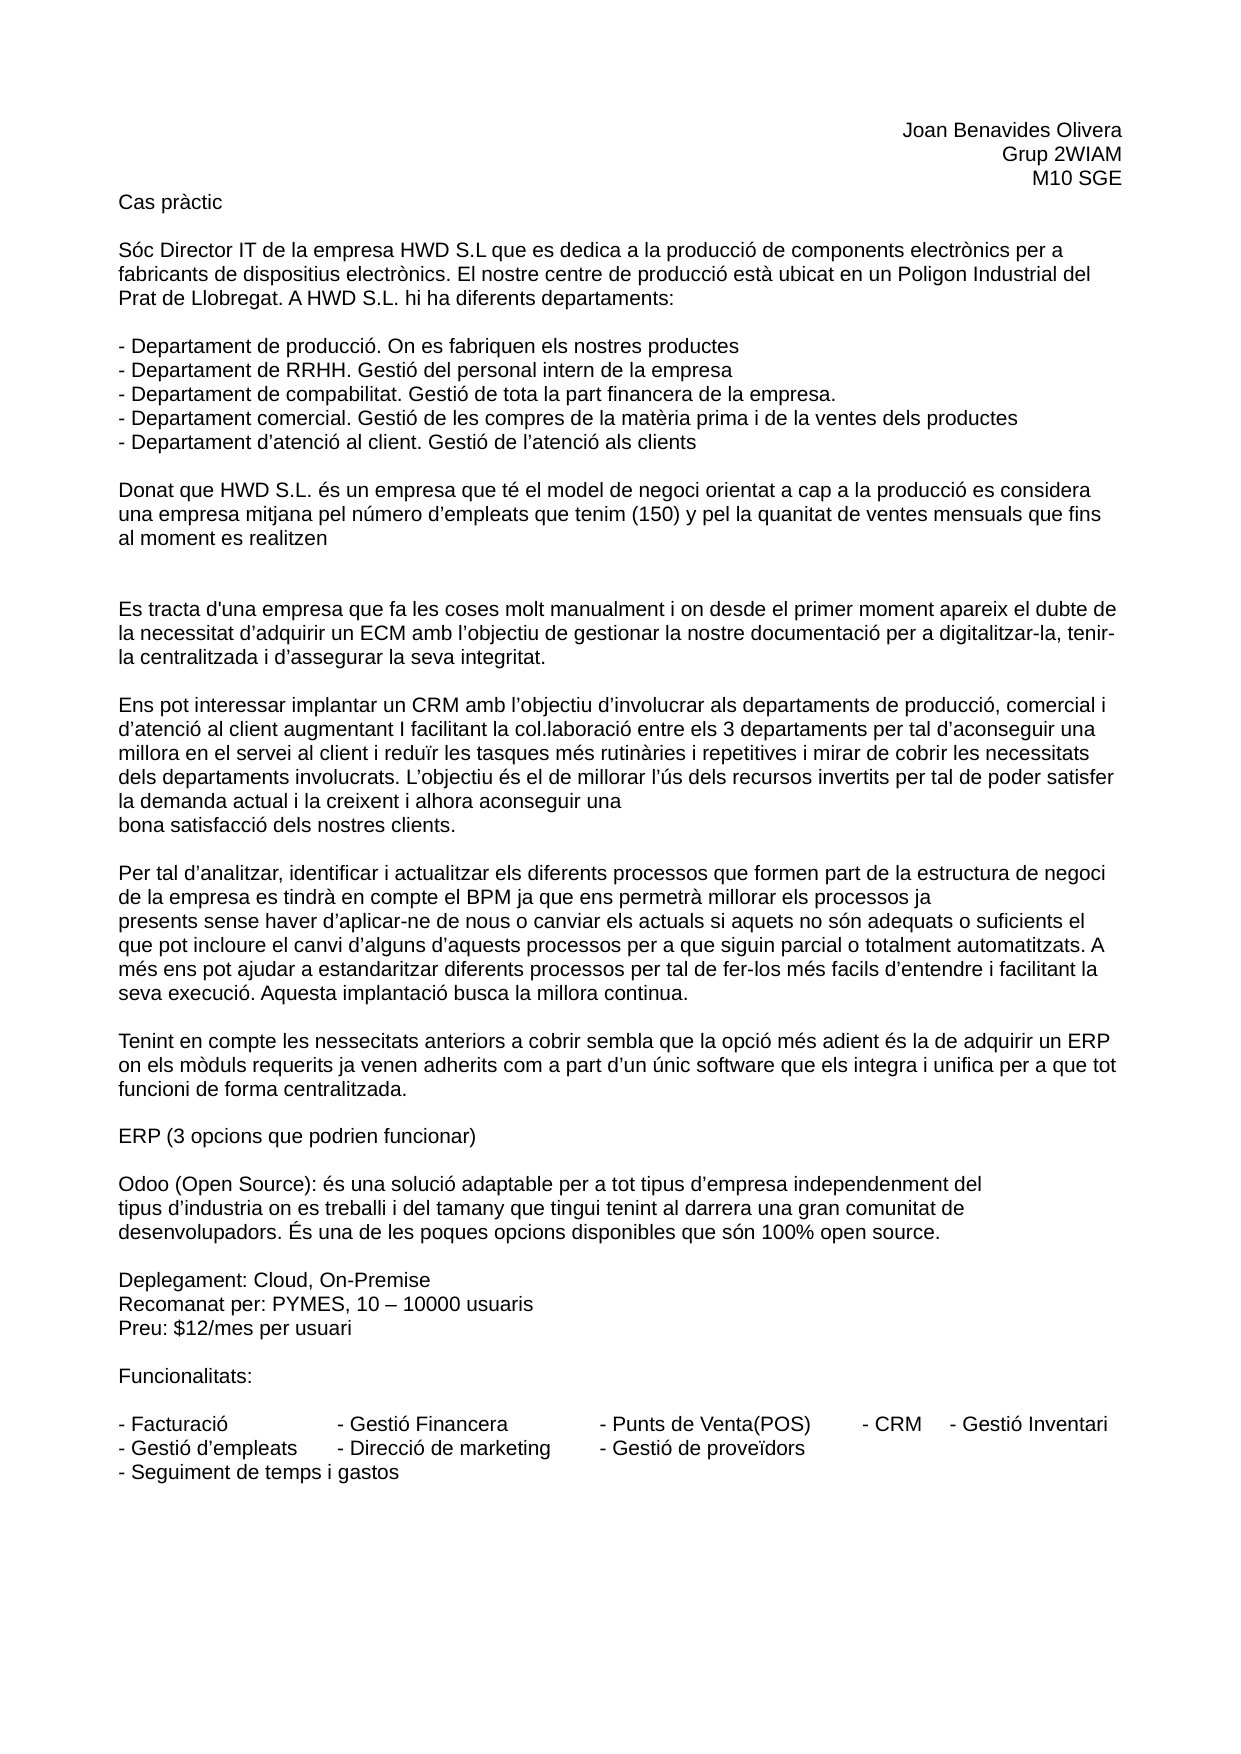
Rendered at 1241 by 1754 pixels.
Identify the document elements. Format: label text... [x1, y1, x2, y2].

text Deplegament: Cloud, On-Premise [118, 1268, 1122, 1292]
text - Departament de producció. On es fabriquen els nostres productes [118, 334, 1122, 358]
text bona satisfacció dels nostres clients. [118, 813, 1122, 837]
text - Seguiment de temps i gastos [118, 1460, 1122, 1484]
text - Departament de compabilitat. Gestió de tota la part financera de la empresa. [118, 382, 1122, 406]
text Per tal d’analitzar, identificar i actualitzar els diferents processos que formen part de la estructura de negoci de la empresa es tindrà en compte el BPM ja que ens permetrà millorar els processos ja [118, 861, 1122, 909]
text Recomanat per: PYMES, 10 – 10000 usuaris [118, 1292, 1122, 1316]
text Ens pot interessar implantar un CRM amb l’objectiu d’involucrar als departaments de producció, comercial i d’atenció al client augmentant I facilitant la col.laboració entre els 3 departaments per tal d’aconseguir una millora en el servei al client i reduïr les tasques més rutinàries i repetitives i mirar de cobrir les necessitats dels departaments involucrats. L’objectiu és el de millorar l’ús dels recursos invertits per tal de poder satisfer la demanda actual i la creixent i alhora aconseguir una [118, 693, 1122, 813]
text Funcionalitats: [118, 1364, 1122, 1388]
text Tenint en compte les nessecitats anteriors a cobrir sembla que la opció més adient és la de adquirir un ERP on els mòduls requerits ja venen adherits com a part d’un únic software que els integra i unifica per a que tot funcioni de forma centralitzada. [118, 1028, 1122, 1100]
text Joan Benavides Olivera [118, 118, 1122, 142]
text - Gestió d’empleats - Direcció de marketing - Gestió de proveïdors [118, 1436, 1122, 1460]
text ERP (3 opcions que podrien funcionar) [118, 1124, 1122, 1148]
text desenvolupadors. És una de les poques opcions disponibles que són 100% open source. [118, 1220, 1122, 1244]
text Es tracta d'una empresa que fa les coses molt manualment i on desde el primer moment apareix el dubte de la necessitat d’adquirir un ECM amb l’objectiu de gestionar la nostre documentació per a digitalitzar-la, tenir-la centralitzada i d’assegurar la seva integritat. [118, 597, 1122, 669]
text al moment es realitzen [118, 525, 1122, 549]
text M10 SGE [118, 166, 1122, 190]
text Cas pràctic [118, 190, 1122, 214]
text Odoo (Open Source): és una solució adaptable per a tot tipus d’empresa independenment del [118, 1172, 1122, 1196]
text presents sense haver d’aplicar-ne de nous o canviar els actuals si aquets no són adequats o suficients el que pot incloure el canvi d’alguns d’aquests processos per a que siguin parcial o totalment automatitzats. A més ens pot ajudar a estandaritzar diferents processos per tal de fer-los més facils d’entendre i facilitant la seva execució. Aquesta implantació busca la millora continua. [118, 909, 1122, 1004]
text - Departament d’atenció al client. Gestió de l’atenció als clients [118, 429, 1122, 453]
text Sóc Director IT de la empresa HWD S.L que es dedica a la producció de components electrònics per a fabricants de dispositius electrònics. El nostre centre de producció està ubicat en un Poligon Industrial del Prat de Llobregat. A HWD S.L. hi ha diferents departaments: [118, 238, 1122, 310]
text Grup 2WIAM [118, 142, 1122, 166]
text Preu: $12/mes per usuari [118, 1316, 1122, 1340]
text - Departament comercial. Gestió de les compres de la matèria prima i de la ventes dels productes [118, 406, 1122, 429]
text - Departament de RRHH. Gestió del personal intern de la empresa [118, 358, 1122, 382]
text - Facturació - Gestió Financera - Punts de Venta(POS) - CRM - Gestió Inventari [118, 1412, 1122, 1436]
text tipus d’industria on es treballi i del tamany que tingui tenint al darrera una gran comunitat de [118, 1196, 1122, 1220]
text Donat que HWD S.L. és un empresa que té el model de negoci orientat a cap a la producció es considera una empresa mitjana pel número d’empleats que tenim (150) y pel la quanitat de ventes mensuals que fins [118, 477, 1122, 525]
